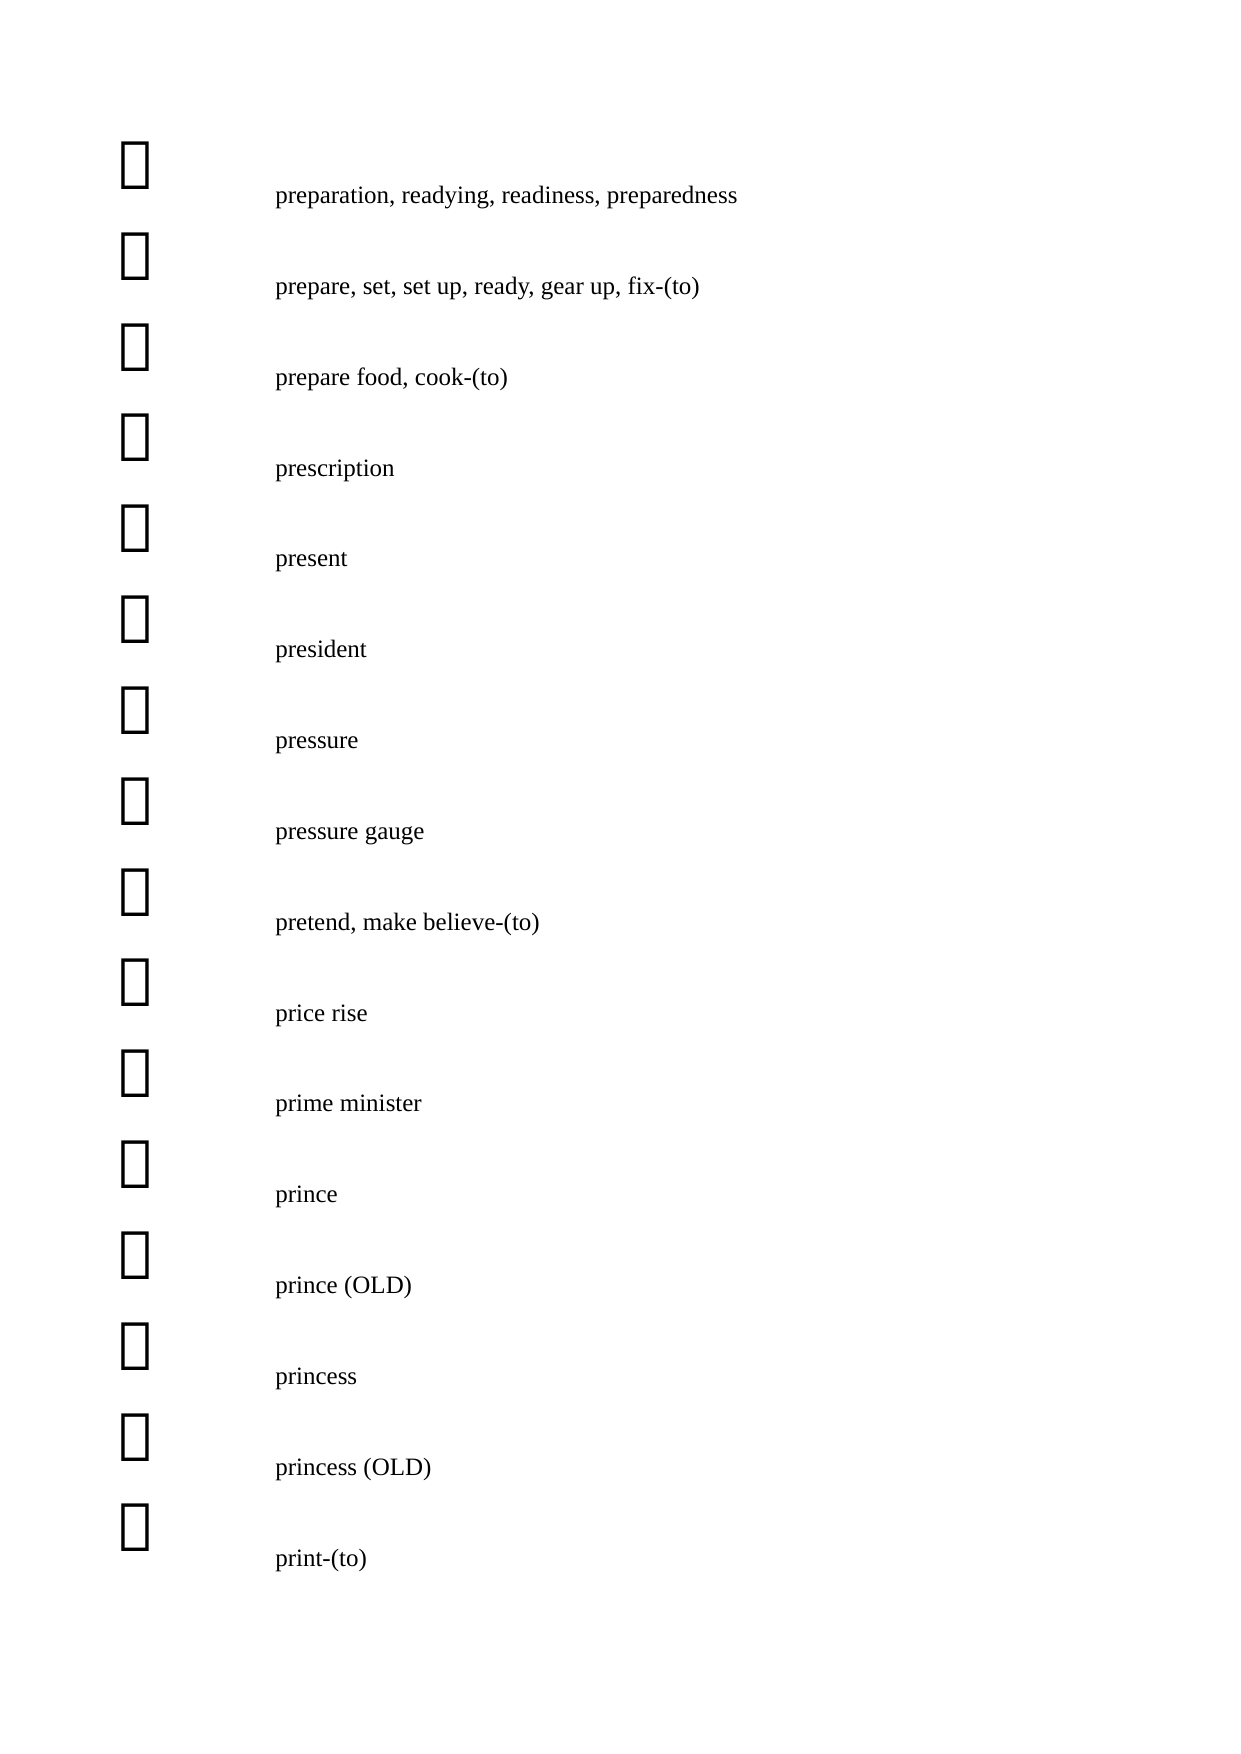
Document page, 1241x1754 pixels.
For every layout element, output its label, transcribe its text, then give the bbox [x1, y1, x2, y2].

table_cell preparation, readying, readiness, preparedness [275, 118, 949, 209]
table_cell prince (OLD) [275, 1208, 949, 1299]
table_cell price rise [275, 936, 949, 1026]
table_cell princess (OLD) [275, 1390, 949, 1481]
table_cell  [115, 1026, 275, 1117]
table_cell  [115, 845, 275, 936]
table_cell  [115, 1299, 275, 1390]
table_cell president [275, 572, 949, 663]
table_cell  [115, 391, 275, 481]
table_cell  [115, 300, 275, 391]
table_cell  [115, 663, 275, 754]
table_cell print-(to) [275, 1481, 949, 1571]
table_cell  [115, 118, 275, 209]
table_cell  [115, 1208, 275, 1299]
table_cell prescription [275, 391, 949, 481]
table_cell  [115, 1390, 275, 1481]
table_cell  [115, 1117, 275, 1208]
table_cell prepare, set, set up, ready, gear up, fix-(to) [275, 209, 949, 300]
table_cell  [115, 754, 275, 845]
table_cell  [115, 209, 275, 300]
table_cell prince [275, 1117, 949, 1208]
table_cell pretend, make believe-(to) [275, 845, 949, 936]
table_cell  [115, 481, 275, 572]
table_cell prime minister [275, 1026, 949, 1117]
table_cell  [115, 936, 275, 1026]
table_cell pressure [275, 663, 949, 754]
table_cell prepare food, cook-(to) [275, 300, 949, 391]
table_cell pressure gauge [275, 754, 949, 845]
table_cell  [115, 572, 275, 663]
table_cell princess [275, 1299, 949, 1390]
table_cell present [275, 481, 949, 572]
table_cell  [115, 1481, 275, 1571]
